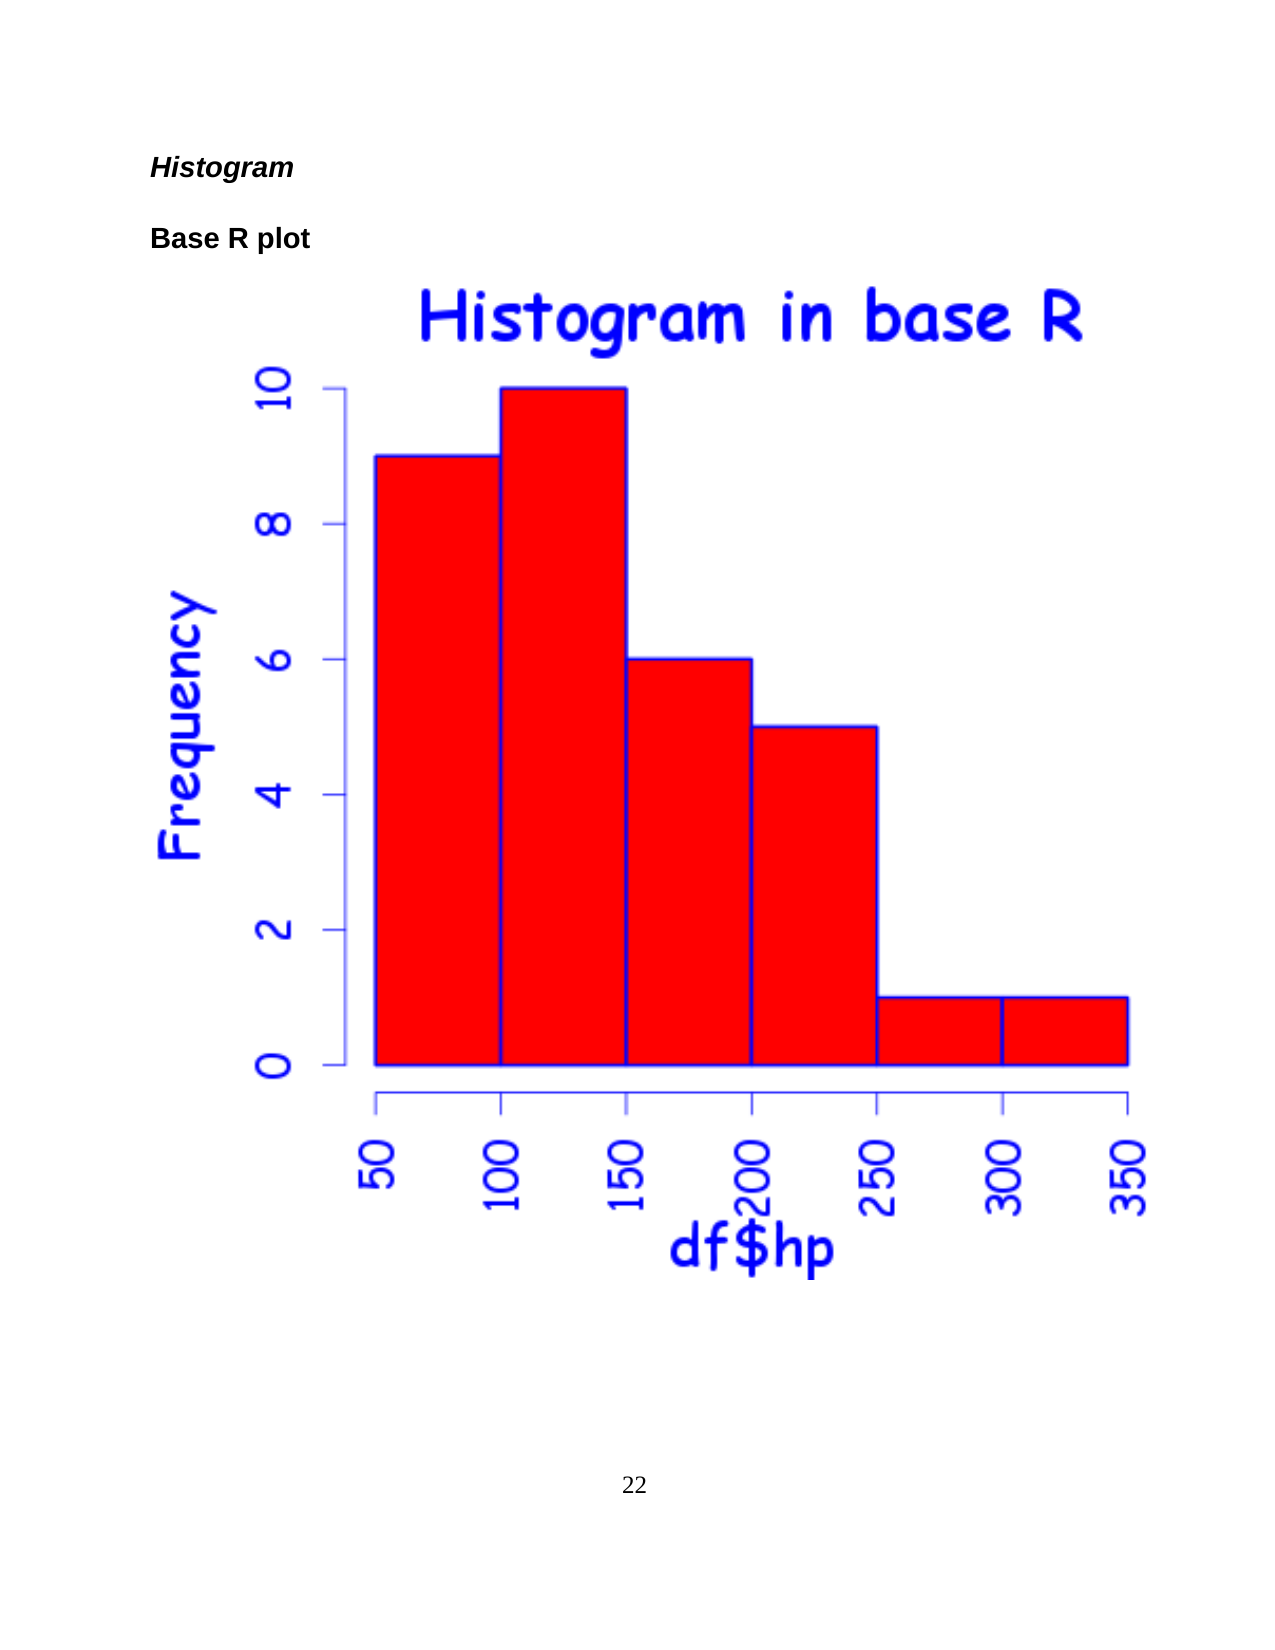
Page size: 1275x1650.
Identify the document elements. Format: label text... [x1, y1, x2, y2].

subtitle Base R plot [150, 221, 1125, 254]
picture [150, 267, 1163, 1280]
subtitle Histogram [150, 150, 1125, 183]
